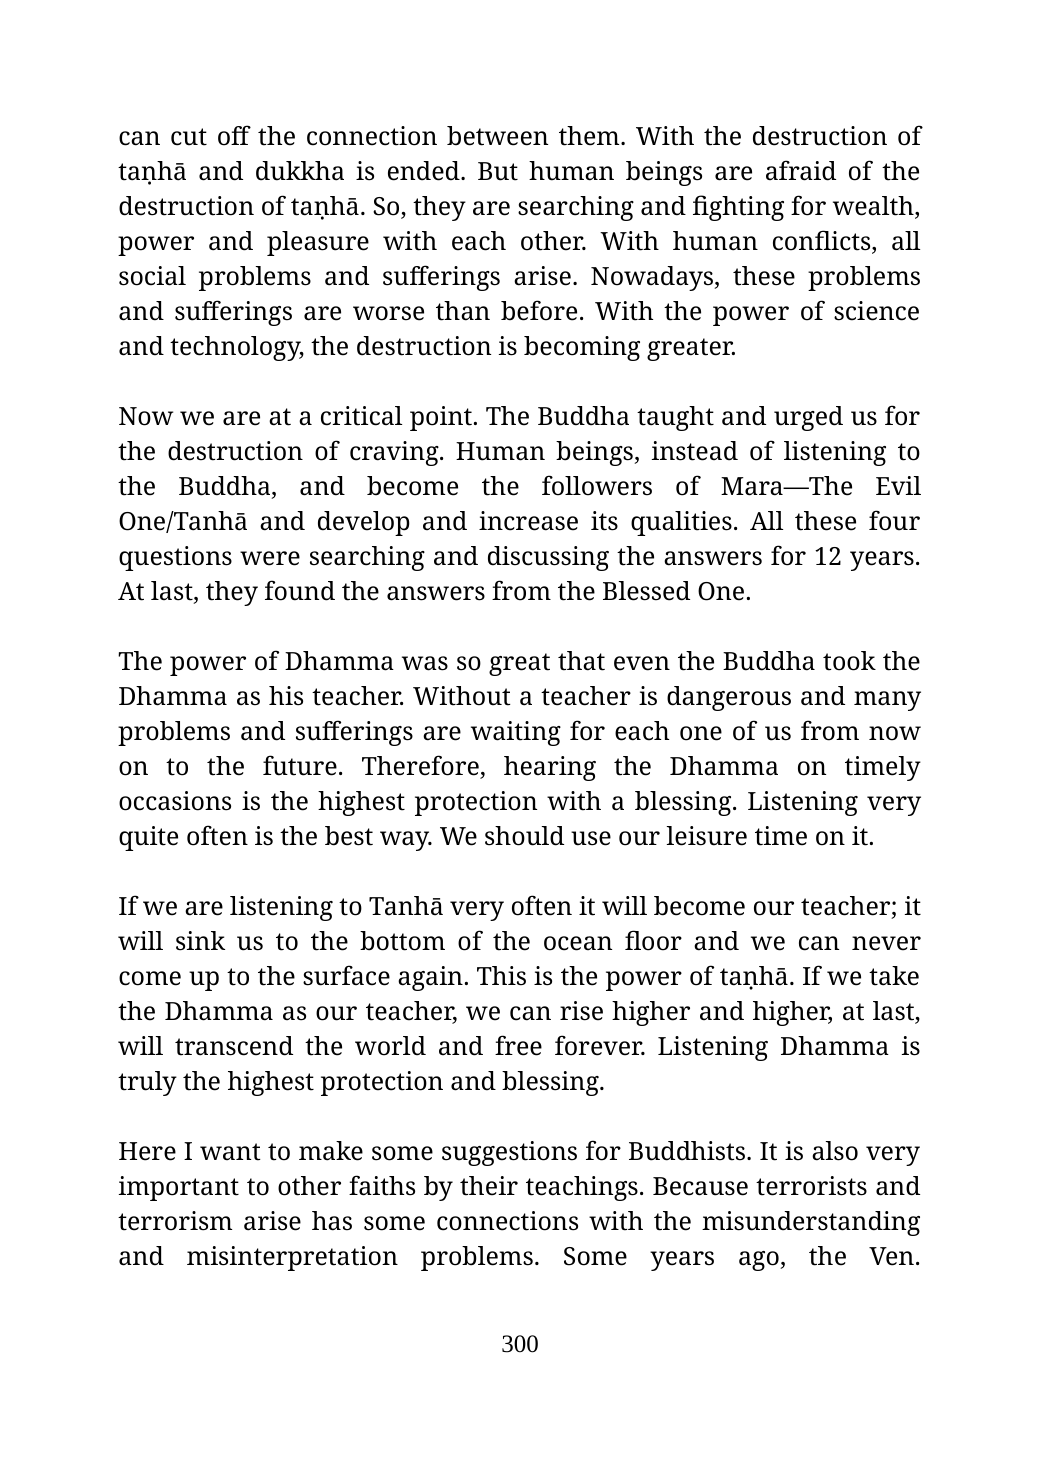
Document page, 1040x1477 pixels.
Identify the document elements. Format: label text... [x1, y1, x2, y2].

text can cut off the connection between them. With the destruction of taṇhā and dukkha is ended. But human beings are afraid of the destruction of taṇhā. So, they are searching and fighting for wealth, power and pleasure with each other. With human conflicts, all social problems and sufferings arise. Nowadays, these problems and sufferings are worse than before. With the power of science and technology, the destruction is becoming greater. Now we are at a critical point. The Buddha taught and urged us for the destruction of craving. Human beings, instead of listening to the Buddha, and become the followers of Mara—The Evil One/Tanhā and develop and increase its qualities. All these four questions were searching and discussing the answers for 12 years. At last, they found the answers from the Blessed One. The power of Dhamma was so great that even the Buddha took the Dhamma as his teacher. Without a teacher is dangerous and many problems and sufferings are waiting for each one of us from now on to the future. Therefore, hearing the Dhamma on timely occasions is the highest protection with a blessing. Listening very quite often is the best way. We should use our leisure time on it. If we are listening to Tanhā very often it will become our teacher; it will sink us to the bottom of the ocean floor and we can never come up to the surface again. This is the power of taṇhā. If we take the Dhamma as our teacher, we can rise higher and higher, at last, will transcend the world and free forever. Listening Dhamma is truly the highest protection and blessing. Here I want to make some suggestions for Buddhists. It is also very important to other faiths by their teachings. Because terrorists and terrorism arise has some connections with the misunderstanding and misinterpretation problems. Some years ago, the Ven. [118, 118, 922, 1273]
